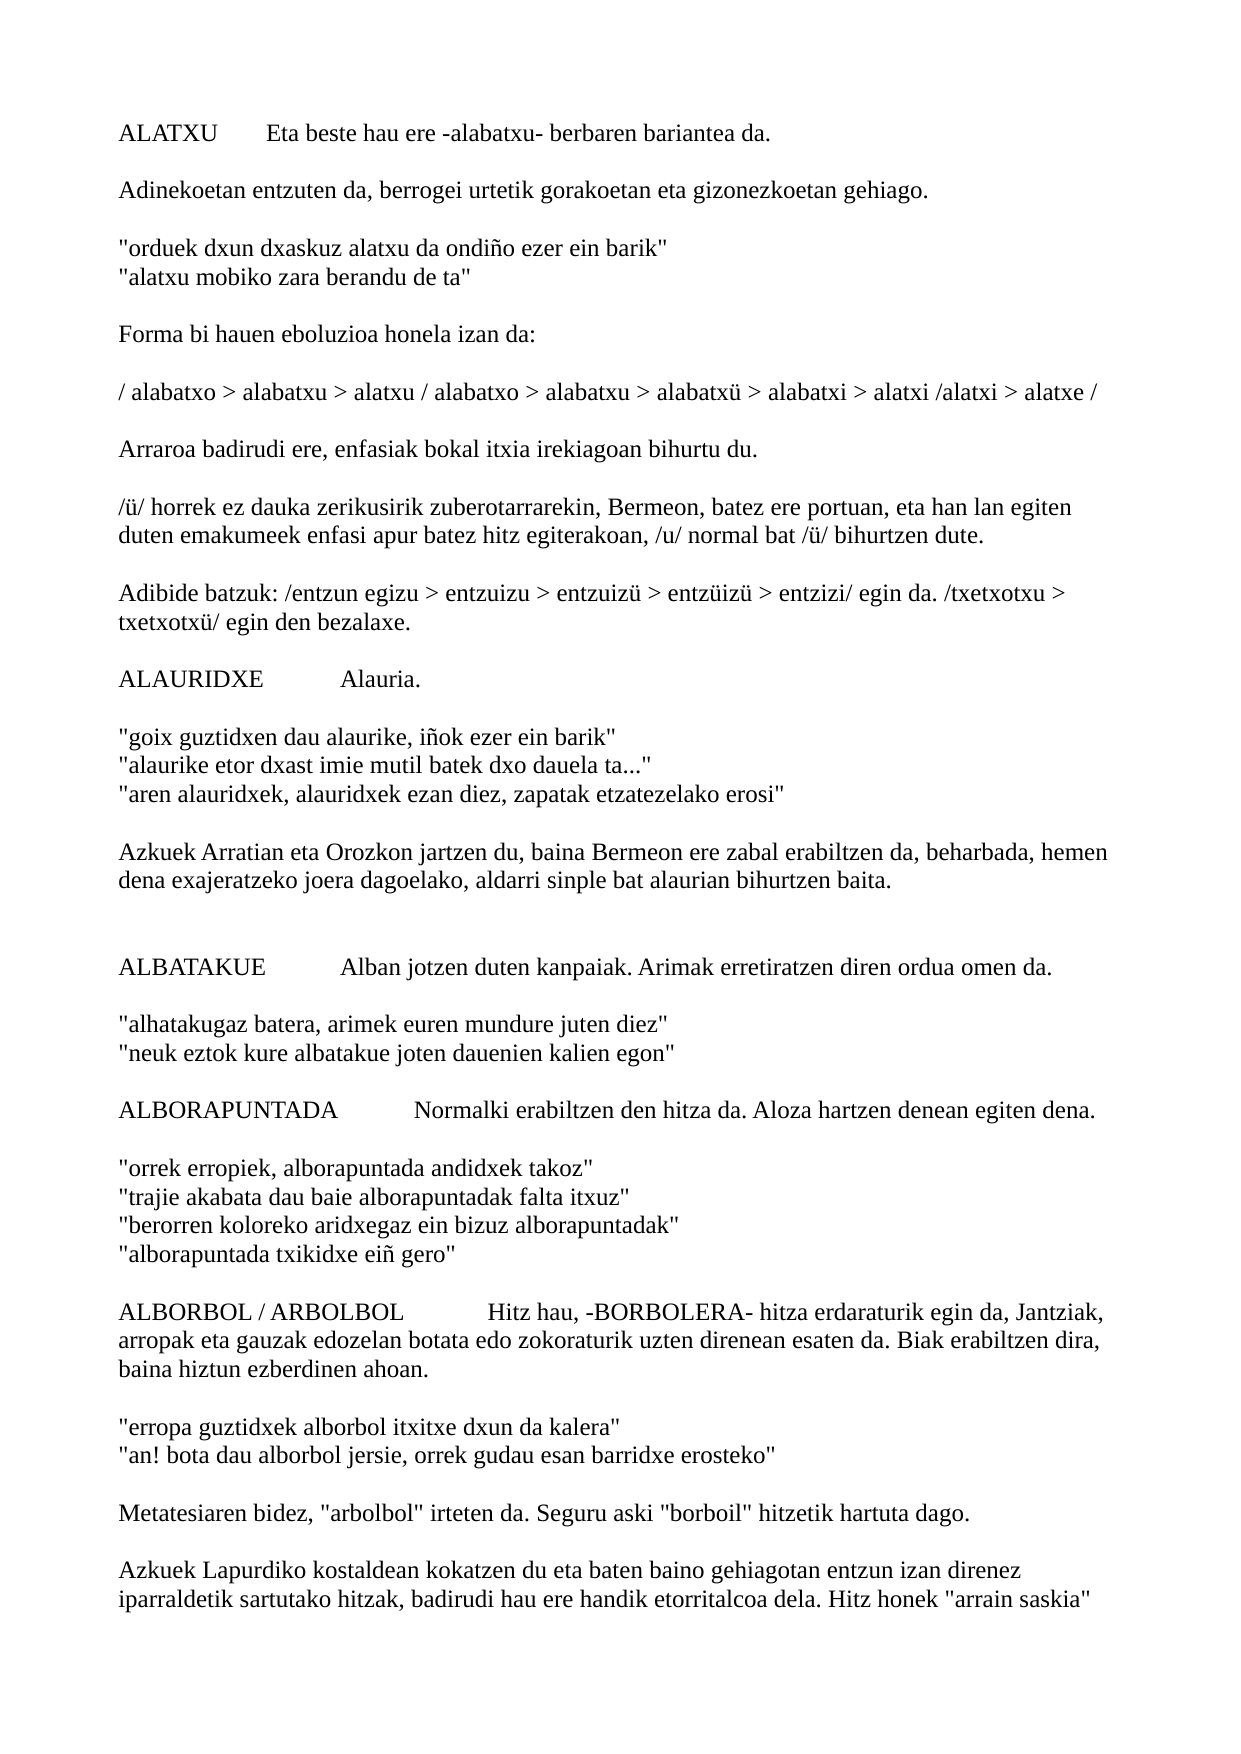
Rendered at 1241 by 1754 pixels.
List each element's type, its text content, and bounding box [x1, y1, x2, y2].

text Arraroa badirudi ere, enfasiak bokal itxia irekiagoan bihurtu du. [118, 434, 1122, 463]
text "alatxu mobiko zara berandu de ta" [118, 262, 1122, 291]
text "goix guztidxen dau alaurike, iñok ezer ein barik" [118, 722, 1122, 751]
text Adibide batzuk: /entzun egizu > entzuizu > entzuizü > entzüizü > entzizi/ egin da. /txetxotxu > txetxotxü/ egin den bezalaxe. [118, 578, 1122, 636]
text ALATXU Eta beste hau ere -alabatxu- berbaren bariantea da. [118, 118, 1122, 147]
text "orduek dxun dxaskuz alatxu da ondiño ezer ein barik" [118, 233, 1122, 262]
text "erropa guztidxek alborbol itxitxe dxun da kalera" [118, 1412, 1122, 1441]
text Forma bi hauen eboluzioa honela izan da: [118, 319, 1122, 348]
text Metatesiaren bidez, "arbolbol" irteten da. Seguru aski "borboil" hitzetik hartuta dago. [118, 1498, 1122, 1527]
text "aren alauridxek, alauridxek ezan diez, zapatak etzatezelako erosi" [118, 779, 1122, 808]
text Azkuek Arratian eta Orozkon jartzen du, baina Bermeon ere zabal erabiltzen da, beharbada, hemen dena exajeratzeko joera dagoelako, aldarri sinple bat alaurian bihurtzen baita. [118, 837, 1122, 894]
text ALBORAPUNTADA Normalki erabiltzen den hitza da. Aloza hartzen denean egiten dena. [118, 1096, 1122, 1124]
text "alhatakugaz batera, arimek euren mundure juten diez" [118, 1009, 1122, 1038]
text / alabatxo > alabatxu > alatxu / alabatxo > alabatxu > alabatxü > alabatxi > alatxi /alatxi > alatxe / [118, 377, 1122, 406]
text "alborapuntada txikidxe eiñ gero" [118, 1239, 1122, 1268]
text "an! bota dau alborbol jersie, orrek gudau esan barridxe erosteko" [118, 1441, 1122, 1469]
text ALBATAKUE Alban jotzen duten kanpaiak. Arimak erretiratzen diren ordua omen da. [118, 952, 1122, 981]
text "orrek erropiek, alborapuntada andidxek takoz" [118, 1153, 1122, 1182]
text /ü/ horrek ez dauka zerikusirik zuberotarrarekin, Bermeon, batez ere portuan, eta han lan egiten duten emakumeek enfasi apur batez hitz egiterakoan, /u/ normal bat /ü/ bihurtzen dute. [118, 492, 1122, 549]
text Adinekoetan entzuten da, berrogei urtetik gorakoetan eta gizonezkoetan gehiago. [118, 176, 1122, 204]
text ALAURIDXE Alauria. [118, 664, 1122, 693]
text "alaurike etor dxast imie mutil batek dxo dauela ta..." [118, 751, 1122, 779]
text ALBORBOL / ARBOLBOL Hitz hau, -BORBOLERA- hitza erdaraturik egin da, Jantziak, arropak eta gauzak edozelan botata edo zokoraturik uzten direnean esaten da. Biak erabiltzen dira, baina hiztun ezberdinen ahoan. [118, 1297, 1122, 1383]
text "neuk eztok kure albatakue joten dauenien kalien egon" [118, 1038, 1122, 1067]
text "berorren koloreko aridxegaz ein bizuz alborapuntadak" [118, 1211, 1122, 1239]
text "trajie akabata dau baie alborapuntadak falta itxuz" [118, 1182, 1122, 1211]
text Azkuek Lapurdiko kostaldean kokatzen du eta baten baino gehiagotan entzun izan direnez iparraldetik sartutako hitzak, badirudi hau ere handik etorritalcoa dela. Hitz honek "arrain saskia" [118, 1556, 1122, 1613]
